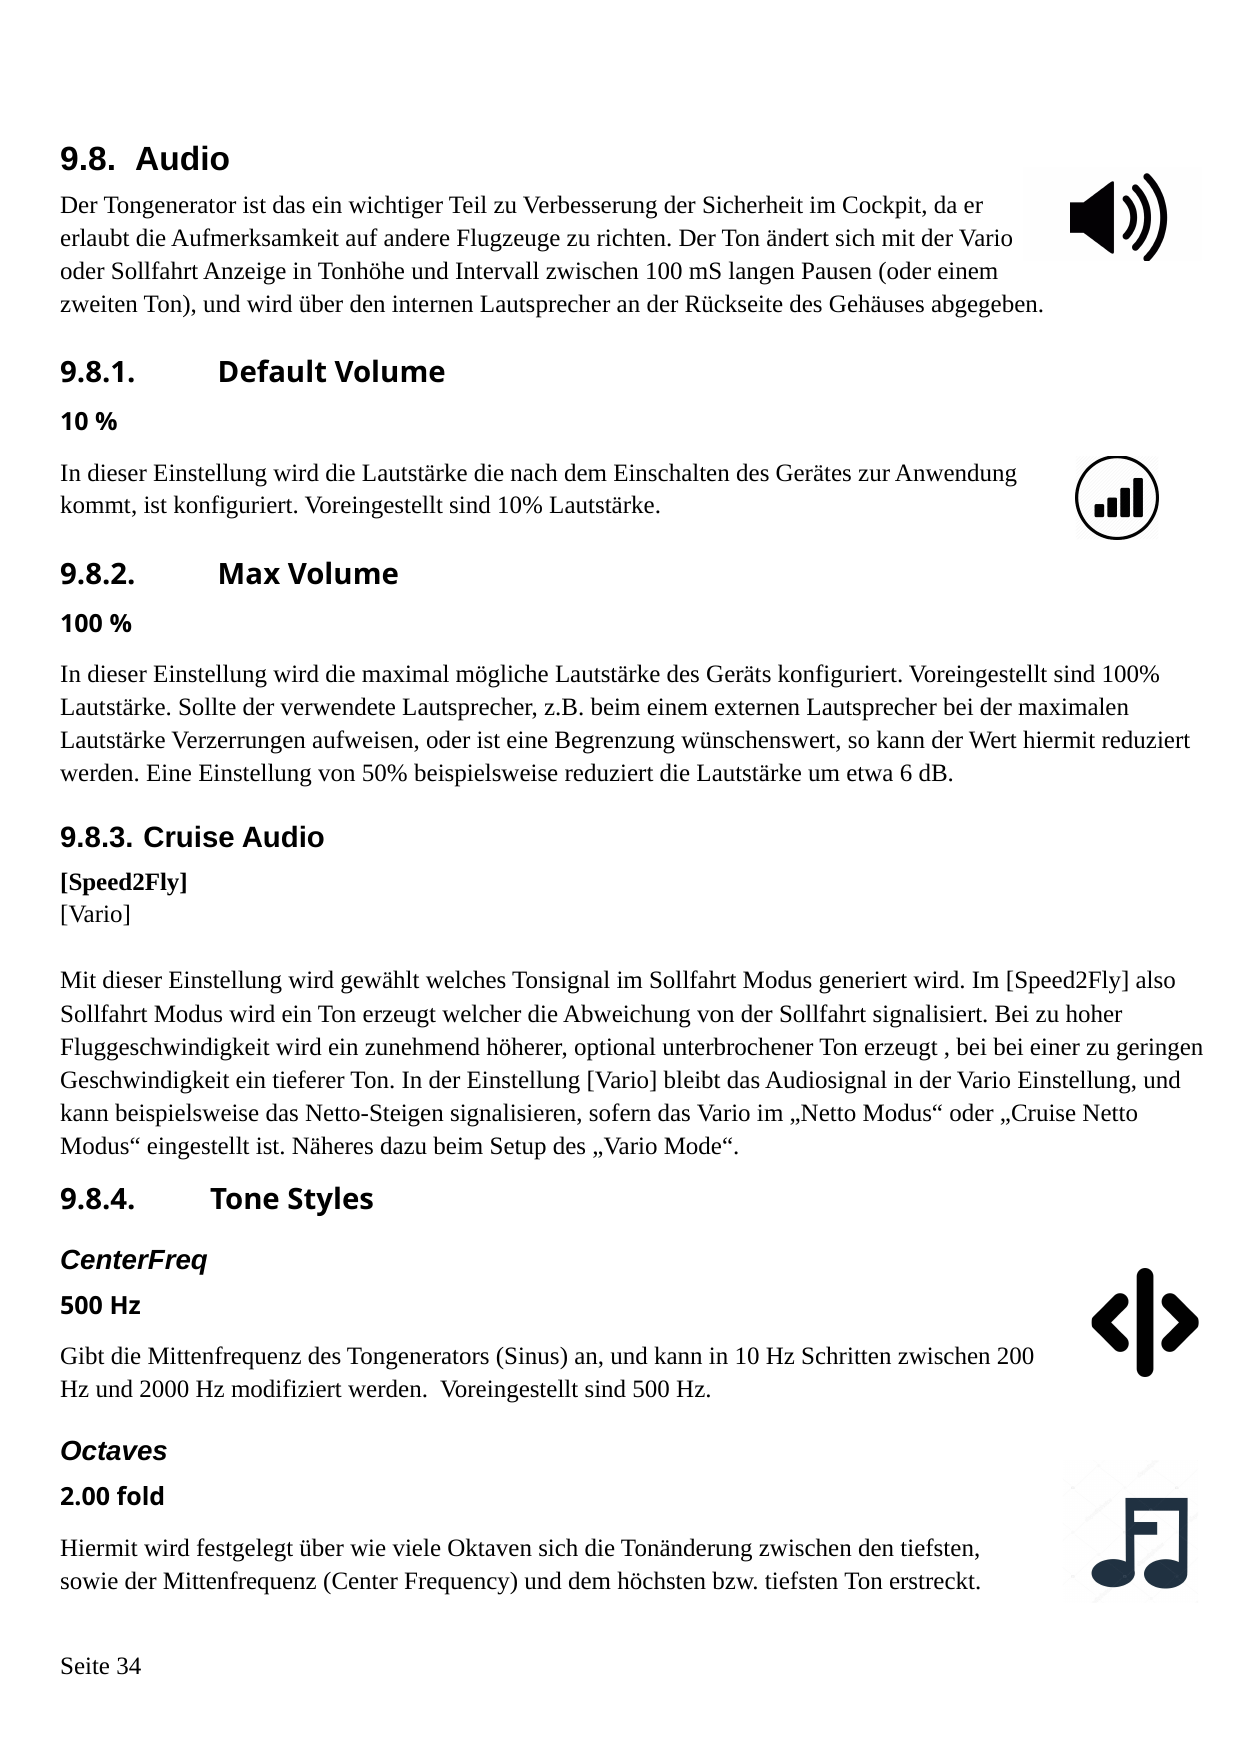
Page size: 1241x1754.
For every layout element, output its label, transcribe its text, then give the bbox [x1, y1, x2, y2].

text [Speed2Fly] [60, 867, 1207, 895]
text 10 % [60, 404, 1207, 438]
text In dieser Einstellung wird die Lautstärke die nach dem Einschalten des Gerätes zur Anwendung kommt, ist konfiguriert. Voreingestellt sind 10% Lautstärke. [60, 458, 1075, 519]
subtitle Cruise Audio [60, 820, 1207, 854]
text 500 Hz [60, 1288, 1091, 1322]
text 100 % [60, 605, 1207, 639]
subtitle Tone Styles [60, 1178, 1207, 1218]
subtitle Max Volume [60, 553, 1207, 593]
picture [1023, 167, 1203, 261]
text [1199, 1288, 1207, 1322]
text [Vario] [60, 899, 1207, 928]
text Mit dieser Einstellung wird gewählt welches Tonsignal im Sollfahrt Modus generiert wird. Im [Speed2Fly] also Sollfahrt Modus wird ein Ton erzeugt welcher die Abweichung von der Sollfahrt signalisiert. Bei zu hoher Fluggeschwindigkeit wird ein zunehmend höherer, optional unterbrochener Ton erzeugt , bei bei einer zu geringen Geschwindigkeit ein tieferer Ton. In der Einstellung [Vario] bleibt das Audiosignal in der Vario Einstellung, und kann beispielsweise das Netto-Steigen signalisieren, sofern das Vario im „Netto Modus“ oder „Cruise Netto Modus“ eingestellt ist. Näheres dazu beim Setup des „Vario Mode“. [60, 966, 1207, 1159]
picture [1091, 1268, 1199, 1377]
text In dieser Einstellung wird die maximal mögliche Lautstärke des Geräts konfiguriert. Voreingestellt sind 100% Lautstärke. Sollte der verwendete Lautsprecher, z.B. beim einem externen Lautsprecher bei der maximalen Lautstärke Verzerrungen aufweisen, oder ist eine Begrenzung wünschenswert, so kann der Wert hiermit reduziert werden. Eine Einstellung von 50% beispielsweise reduziert die Lautstärke um etwa 6 dB. [60, 659, 1207, 787]
text Gibt die Mittenfrequenz des Tongenerators (Sinus) an, und kann in 10 Hz Schritten zwischen 200 Hz und 2000 Hz modifiziert werden. Voreingestellt sind 500 Hz. [60, 1341, 1207, 1403]
subtitle CenterFreq [60, 1243, 1207, 1275]
text 2.00 fold [60, 1479, 1207, 1513]
text Hiermit wird festgelegt über wie viele Oktaven sich die Tonänderung zwischen den tiefsten, sowie der Mittenfrequenz (Center Frequency) und dem höchsten bzw. tiefsten Ton erstreckt. [60, 1533, 1207, 1594]
text Der Tongenerator ist das ein wichtiger Teil zu Verbesserung der Sicherheit im Cockpit, da er erlaubt die Aufmerksamkeit auf andere Flugzeuge zu richten. Der Ton ändert sich mit der Vario oder Sollfahrt Anzeige in Tonhöhe und Intervall zwischen 100 mS langen Pausen (oder einem zweiten Ton), und wird über den internen Lautsprecher an der Rückseite des Gehäuses abgegeben. [60, 190, 1207, 318]
subtitle Octaves [60, 1434, 1207, 1466]
subtitle Audio [60, 139, 1207, 178]
picture [1075, 456, 1159, 540]
subtitle Default Volume [60, 351, 1207, 391]
